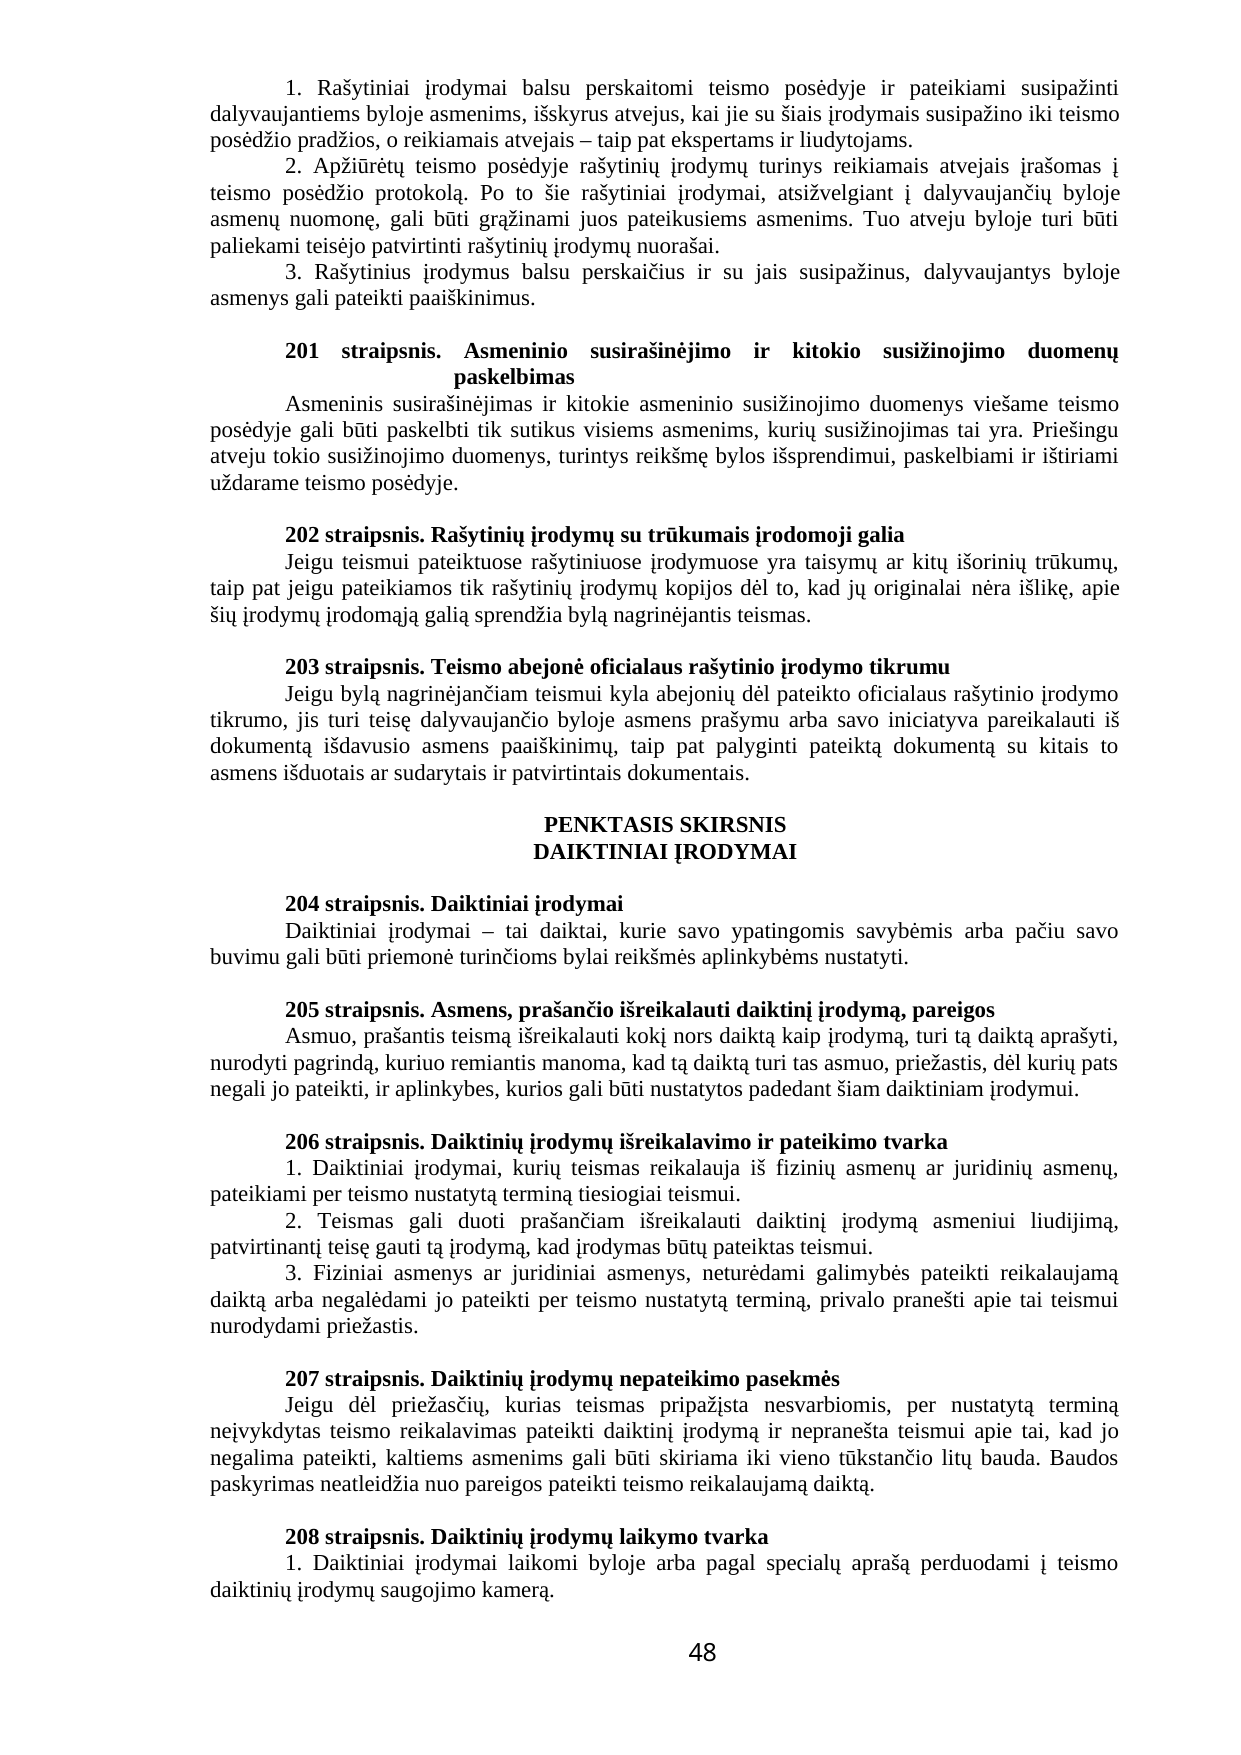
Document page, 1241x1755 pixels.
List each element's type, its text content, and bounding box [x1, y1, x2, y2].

text 201 straipsnis. Asmeninio susirašinėjimo ir kitokio susižinojimo duomenų paskelbimas [285, 337, 1120, 390]
text 202 straipsnis. Rašytinių įrodymų su trūkumais įrodomoji galia [210, 522, 1120, 548]
subtitle Penktasis skirsnis [210, 811, 1120, 838]
text 3. Fiziniai asmenys ar juridiniai asmenys, neturėdami galimybės pateikti reikalaujamą daiktą arba negalėdami jo pateikti per teismo nustatytą terminą, privalo pranešti apie tai teismui nurodydami priežastis. [210, 1259, 1120, 1338]
text 203 straipsnis. Teismo abejonė oficialaus rašytinio įrodymo tikrumu [210, 653, 1120, 680]
text Jeigu dėl priežasčių, kurias teismas pripažįsta nesvarbiomis, per nustatytą terminą neįvykdytas teismo reikalavimas pateikti daiktinį įrodymą ir nepranešta teismui apie tai, kad jo negalima pateikti, kaltiems asmenims gali būti skiriama iki vieno tūkstančio litų bauda. Baudos paskyrimas neatleidžia nuo pareigos pateikti teismo reikalaujamą daiktą. [210, 1391, 1120, 1497]
text 205 straipsnis. Asmens, prašančio išreikalauti daiktinį įrodymą, pareigos [210, 996, 1120, 1022]
text Asmeninis susirašinėjimas ir kitokie asmeninio susižinojimo duomenys viešame teismo posėdyje gali būti paskelbti tik sutikus visiems asmenims, kurių susižinojimas tai yra. Priešingu atveju tokio susižinojimo duomenys, turintys reikšmę bylos išsprendimui, paskelbiami ir ištiriami uždarame teismo posėdyje. [210, 390, 1120, 495]
text 2. Apžiūrėtų teismo posėdyje rašytinių įrodymų turinys reikiamais atvejais įrašomas į teismo posėdžio protokolą. Po to šie rašytiniai įrodymai, atsižvelgiant į dalyvaujančių byloje asmenų nuomonę, gali būti grąžinami juos pateikusiems asmenims. Tuo atveju byloje turi būti paliekami teisėjo patvirtinti rašytinių įrodymų nuorašai. [210, 153, 1120, 258]
text 1. Rašytiniai įrodymai balsu perskaitomi teismo posėdyje ir pateikiami susipažinti dalyvaujantiems byloje asmenims, išskyrus atvejus, kai jie su šiais įrodymais susipažino iki teismo posėdžio pradžios, o reikiamais atvejais – taip pat ekspertams ir liudytojams. [210, 73, 1120, 153]
text 208 straipsnis. Daiktinių įrodymų laikymo tvarka [210, 1523, 1120, 1549]
text 1. Daiktiniai įrodymai laikomi byloje arba pagal specialų aprašą perduodami į teismo daiktinių įrodymų saugojimo kamerą. [210, 1549, 1120, 1602]
text 204 straipsnis. Daiktiniai įrodymai [210, 891, 1120, 917]
text Daiktiniai įrodymai [210, 838, 1120, 864]
text 207 straipsnis. Daiktinių įrodymų nepateikimo pasekmės [210, 1365, 1120, 1391]
text 3. Rašytinius įrodymus balsu perskaičius ir su jais susipažinus, dalyvaujantys byloje asmenys gali pateikti paaiškinimus. [210, 258, 1120, 311]
text Jeigu teismui pateiktuose rašytiniuose įrodymuose yra taisymų ar kitų išorinių trūkumų, taip pat jeigu pateikiamos tik rašytinių įrodymų kopijos dėl to, kad jų originalai nėra išlikę, apie šių įrodymų įrodomąją galią sprendžia bylą nagrinėjantis teismas. [210, 548, 1120, 627]
text Asmuo, prašantis teismą išreikalauti kokį nors daiktą kaip įrodymą, turi tą daiktą aprašyti, nurodyti pagrindą, kuriuo remiantis manoma, kad tą daiktą turi tas asmuo, priežastis, dėl kurių pats negali jo pateikti, ir aplinkybes, kurios gali būti nustatytos padedant šiam daiktiniam įrodymui. [210, 1022, 1120, 1101]
text Daiktiniai įrodymai – tai daiktai, kurie savo ypatingomis savybėmis arba pačiu savo buvimu gali būti priemonė turinčioms bylai reikšmės aplinkybėms nustatyti. [210, 917, 1120, 969]
text 2. Teismas gali duoti prašančiam išreikalauti daiktinį įrodymą asmeniui liudijimą, patvirtinantį teisę gauti tą įrodymą, kad įrodymas būtų pateiktas teismui. [210, 1207, 1120, 1259]
text Jeigu bylą nagrinėjančiam teismui kyla abejonių dėl pateikto oficialaus rašytinio įrodymo tikrumo, jis turi teisę dalyvaujančio byloje asmens prašymu arba savo iniciatyva pareikalauti iš dokumentą išdavusio asmens paaiškinimų, taip pat palyginti pateiktą dokumentą su kitais to asmens išduotais ar sudarytais ir patvirtintais dokumentais. [210, 680, 1120, 785]
text 1. Daiktiniai įrodymai, kurių teismas reikalauja iš fizinių asmenų ar juridinių asmenų, pateikiami per teismo nustatytą terminą tiesiogiai teismui. [210, 1154, 1120, 1207]
text 206 straipsnis. Daiktinių įrodymų išreikalavimo ir pateikimo tvarka [210, 1128, 1120, 1154]
